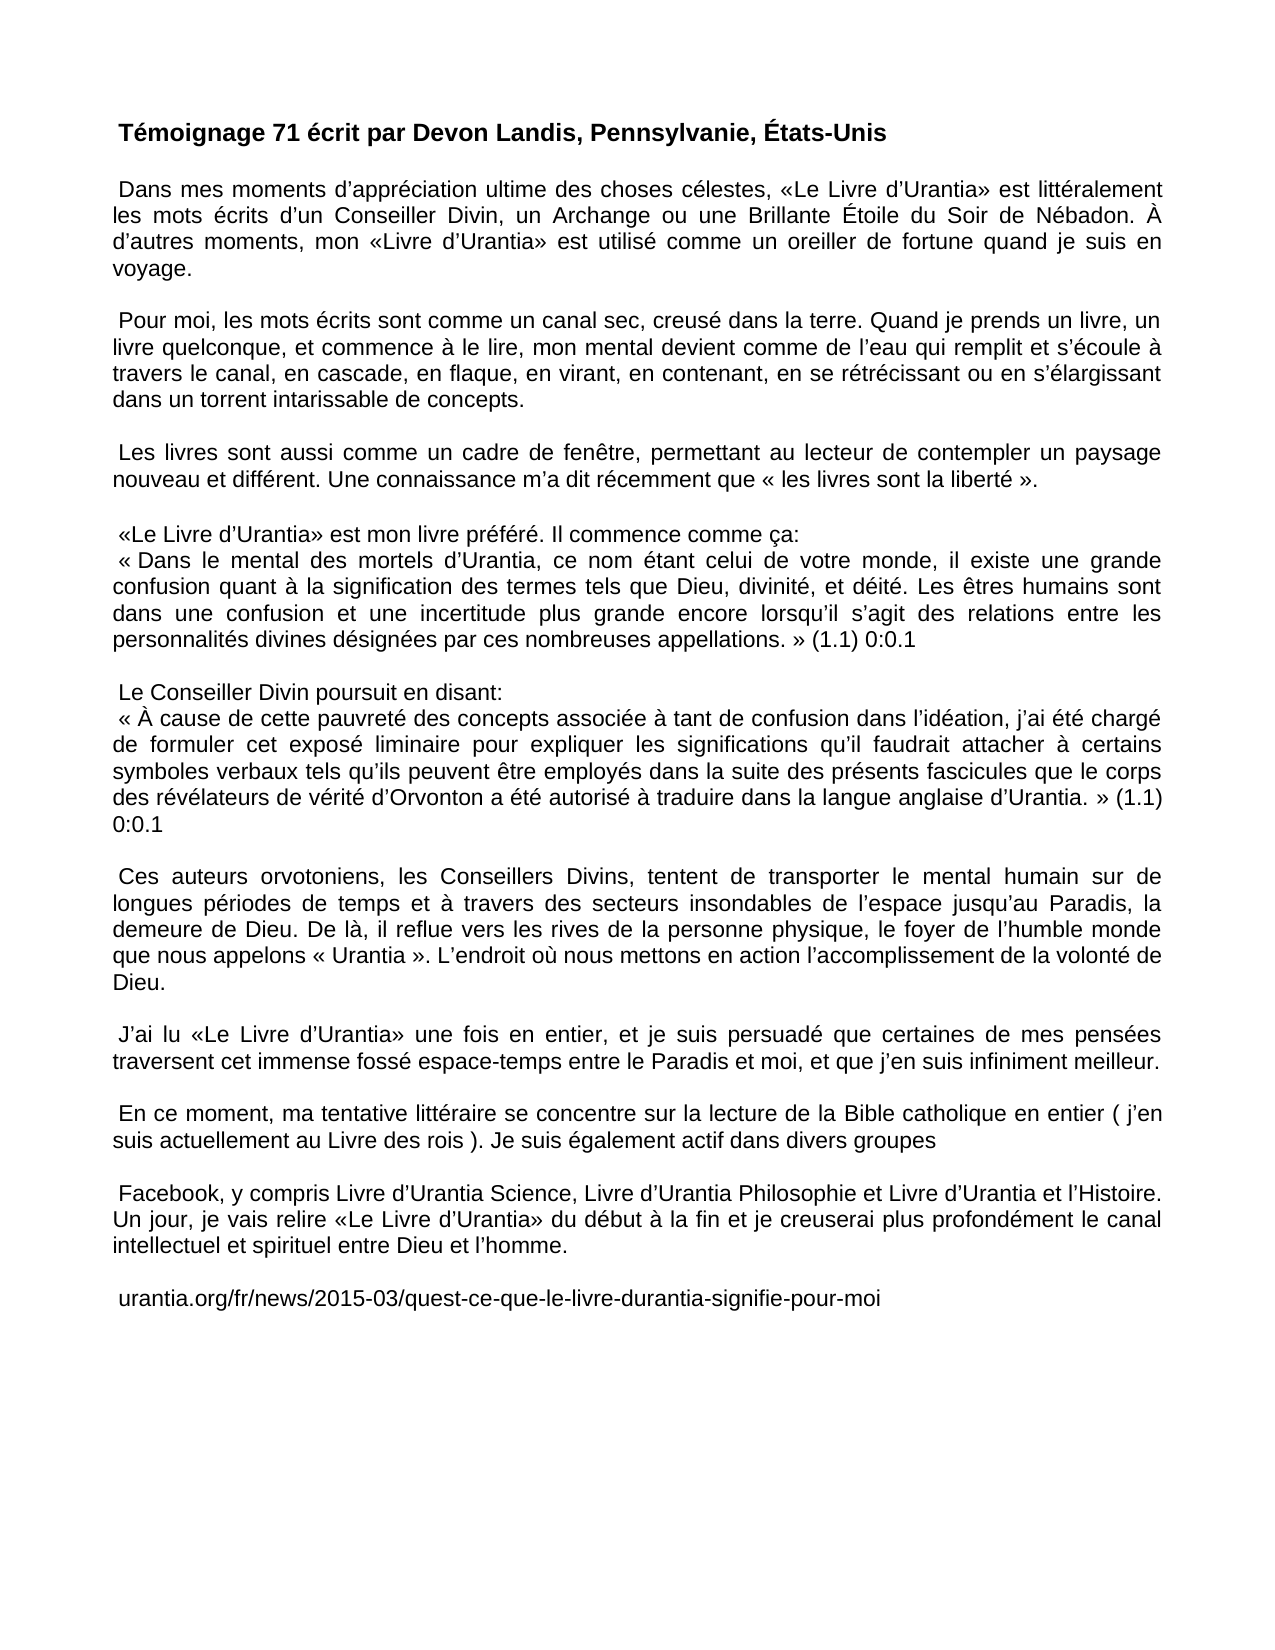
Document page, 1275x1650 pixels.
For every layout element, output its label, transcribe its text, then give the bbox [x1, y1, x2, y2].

text «Le Livre d’Urantia» est mon livre préféré. Il commence comme ça: [112, 521, 1163, 547]
text En ce moment, ma tentative littéraire se concentre sur la lecture de la Bible catholique en entier ( j’en suis actuellement au Livre des rois ). Je suis également actif dans divers groupes [112, 1100, 1163, 1153]
text Pour moi, les mots écrits sont comme un canal sec, creusé dans la terre. Quand je prends un livre, un livre quelconque, et commence à le lire, mon mental devient comme de l’eau qui remplit et s’écoule à travers le canal, en cascade, en flaque, en virant, en contenant, en se rétrécissant ou en s’élargissant dans un torrent intarissable de concepts. [112, 307, 1163, 413]
text Les livres sont aussi comme un cadre de fenêtre, permettant au lecteur de contempler un paysage nouveau et différent. Une connaissance m’a dit récemment que « les livres sont la liberté ». [112, 439, 1163, 492]
text « À cause de cette pauvreté des concepts associée à tant de confusion dans l’idéation, j’ai été chargé de formuler cet exposé liminaire pour expliquer les significations qu’il faudrait attacher à certains symboles verbaux tels qu’ils peuvent être employés dans la suite des présents fascicules que le corps des révélateurs de vérité d’Orvonton a été autorisé à traduire dans la langue anglaise d’Urantia. » (1.1) 0:0.1 [112, 705, 1163, 837]
text urantia.org/fr/news/2015-03/quest-ce-que-le-livre-durantia-signifie-pour-moi [112, 1285, 1163, 1311]
text J’ai lu «Le Livre d’Urantia» une fois en entier, et je suis persuadé que certaines de mes pensées traversent cet immense fossé espace-temps entre le Paradis et moi, et que j’en suis infiniment meilleur. [112, 1021, 1163, 1074]
text Ces auteurs orvotoniens, les Conseillers Divins, tentent de transporter le mental humain sur de longues périodes de temps et à travers des secteurs insondables de l’espace jusqu’au Paradis, la demeure de Dieu. De là, il reflue vers les rives de la personne physique, le foyer de l’humble monde que nous appelons « Urantia ». L’endroit où nous mettons en action l’accomplissement de la volonté de Dieu. [112, 863, 1163, 995]
text « Dans le mental des mortels d’Urantia, ce nom étant celui de votre monde, il existe une grande confusion quant à la signification des termes tels que Dieu, divinité, et déité. Les êtres humains sont dans une confusion et une incertitude plus grande encore lorsqu’il s’agit des relations entre les personnalités divines désignées par ces nombreuses appellations. » (1.1) 0:0.1 [112, 547, 1163, 652]
text Facebook, y compris Livre d’Urantia Science, Livre d’Urantia Philosophie et Livre d’Urantia et l’Histoire. Un jour, je vais relire «Le Livre d’Urantia» du début à la fin et je creuserai plus profondément le canal intellectuel et spirituel entre Dieu et l’homme. [112, 1179, 1163, 1258]
text Le Conseiller Divin poursuit en disant: [112, 679, 1163, 705]
text Dans mes moments d’appréciation ultime des choses célestes, «Le Livre d’Urantia» est littéralement les mots écrits d’un Conseiller Divin, un Archange ou une Brillante Étoile du Soir de Nébadon. À d’autres moments, mon «Livre d’Urantia» est utilisé comme un oreiller de fortune quand je suis en voyage. [112, 176, 1163, 281]
text Témoignage 71 écrit par Devon Landis, Pennsylvanie, États-Unis [112, 118, 1163, 147]
